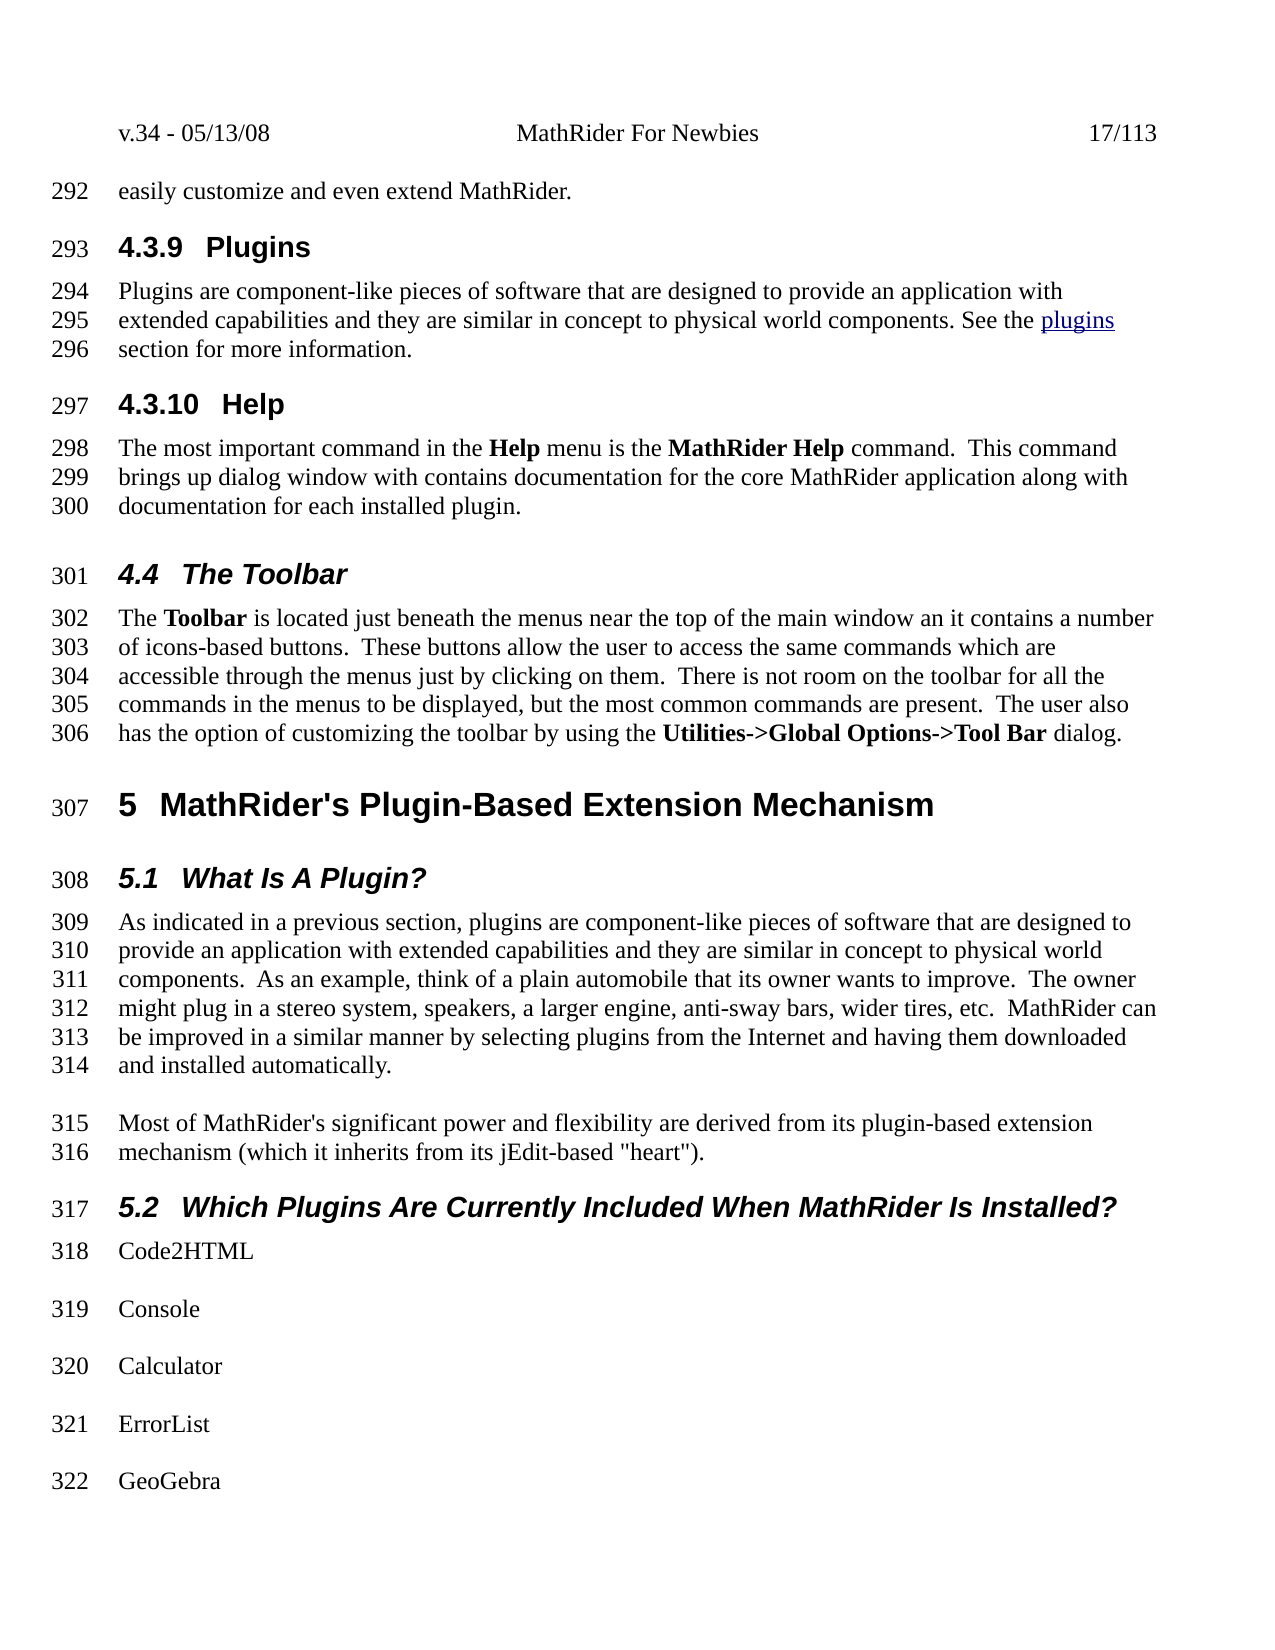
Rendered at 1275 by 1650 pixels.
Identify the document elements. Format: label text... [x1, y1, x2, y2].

subtitle Help [118, 387, 1157, 421]
text Most of MathRider's significant power and flexibility are derived from its plugin-based extension mechanism (which it inherits from its jEdit-based "heart"). [118, 1108, 1157, 1165]
subtitle What Is A Plugin? [118, 861, 1157, 894]
subtitle Plugins [118, 230, 1157, 264]
text As indicated in a previous section, plugins are component-like pieces of software that are designed to provide an application with extended capabilities and they are similar in concept to physical world components. As an example, think of a plain automobile that its owner wants to improve. The owner might plug in a stereo system, speakers, a larger engine, anti-sway bars, wider tires, etc. MathRider can be improved in a similar manner by selecting plugins from the Internet and having them downloaded and installed automatically. [118, 907, 1157, 1079]
subtitle The Toolbar [118, 557, 1157, 591]
text ErrorList [118, 1409, 1157, 1438]
subtitle Which Plugins Are Currently Included When MathRider Is Installed? [118, 1190, 1157, 1224]
text Calculator [118, 1351, 1157, 1380]
text The most important command in the Help menu is the MathRider Help command. This command brings up dialog window with contains documentation for the core MathRider application along with documentation for each installed plugin. [118, 433, 1157, 520]
text GeoGebra [118, 1466, 1157, 1495]
text Plugins are component-like pieces of software that are designed to provide an application with extended capabilities and they are similar in concept to physical world components. See the plugins section for more information. [118, 276, 1157, 362]
subtitle MathRider's Plugin-Based Extension Mechanism [118, 784, 1157, 823]
text easily customize and even extend MathRider. [118, 176, 1157, 205]
text The Toolbar is located just beneath the menus near the top of the main window an it contains a number of icons-based buttons. These buttons allow the user to access the same commands which are accessible through the menus just by clicking on them. There is not room on the toolbar for all the commands in the menus to be displayed, but the most common commands are present. The user also has the option of customizing the toolbar by using the Utilities->Global Options->Tool Bar dialog. [118, 603, 1157, 747]
text Console [118, 1294, 1157, 1323]
text Code2HTML [118, 1236, 1157, 1265]
